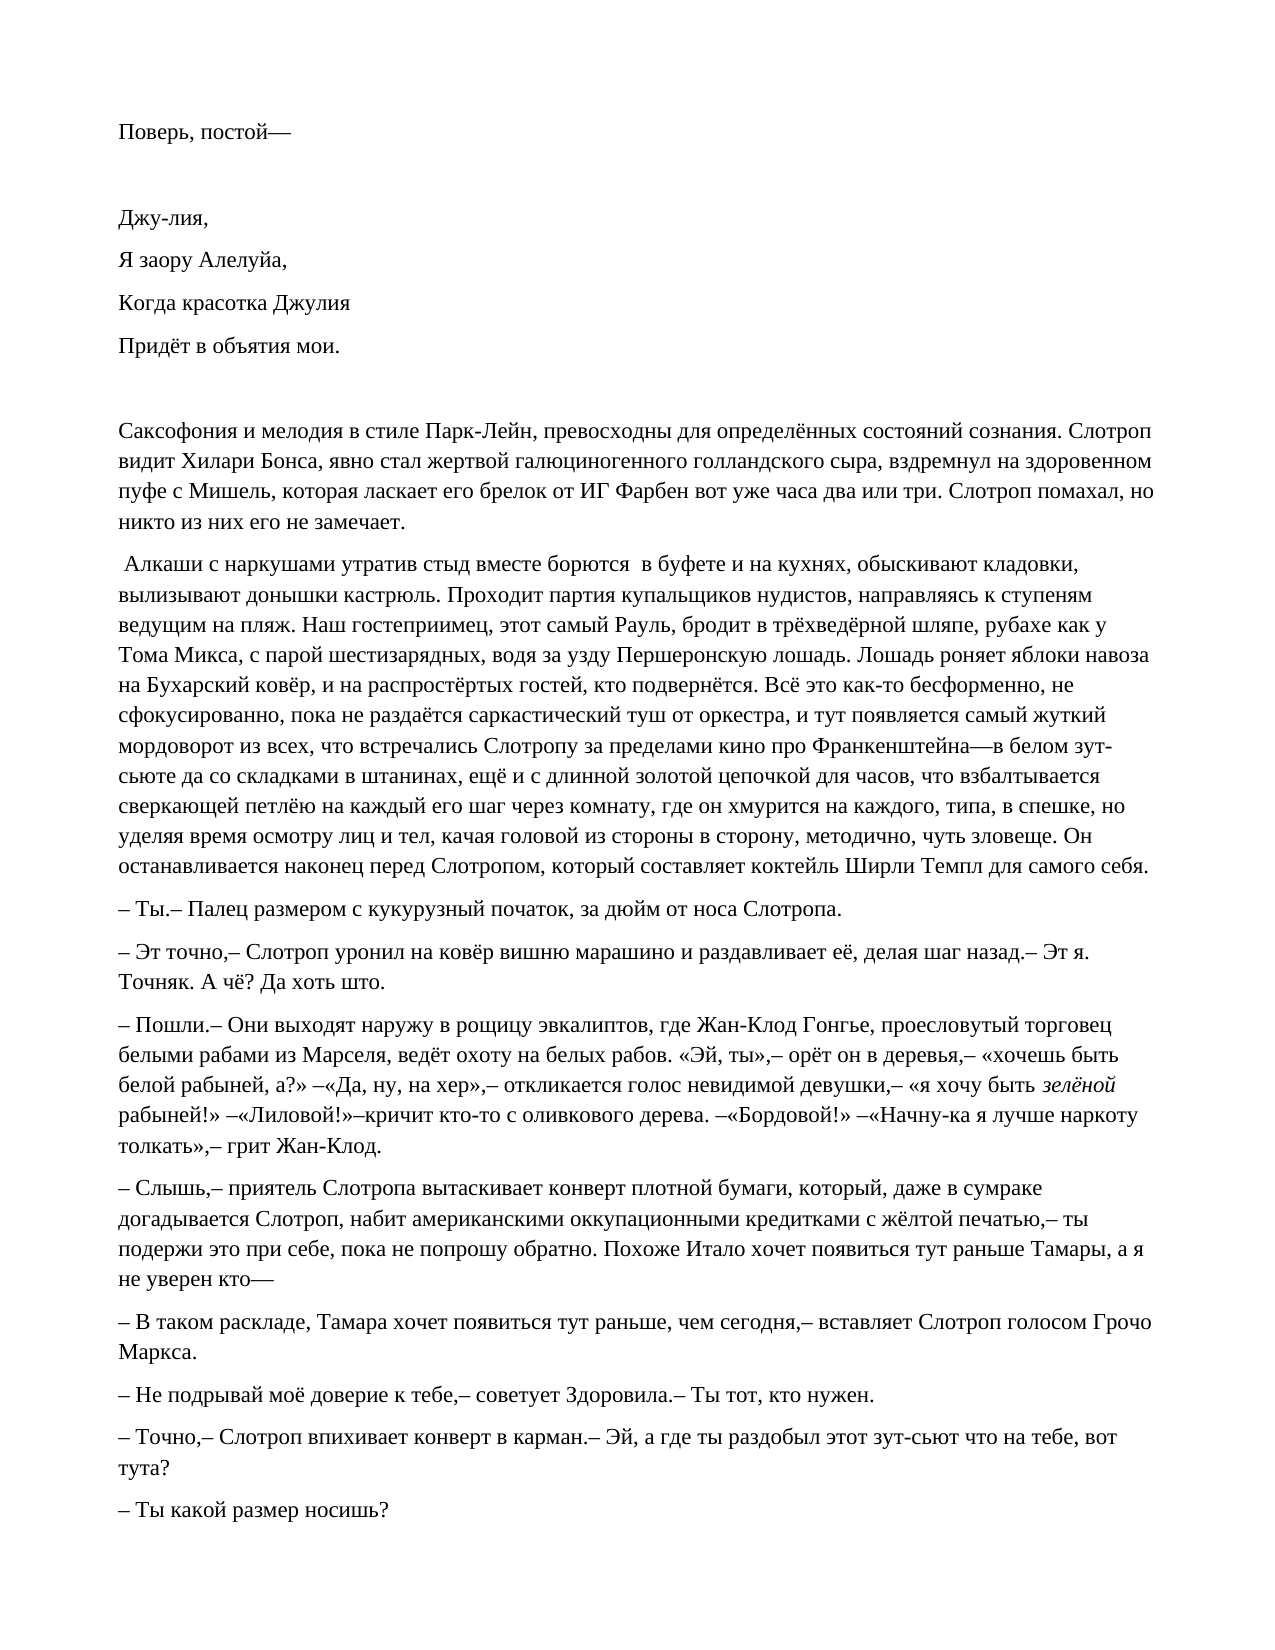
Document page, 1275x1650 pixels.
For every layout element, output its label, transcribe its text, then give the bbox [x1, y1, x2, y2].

text Придёт в объятия мои. [118, 332, 1157, 358]
text Когда красотка Джулия [118, 289, 1157, 315]
text Алкаши с наркушами утратив стыд вместе борются в буфете и на кухнях, обыскивают кладовки, вылизывают донышки кастрюль. Проходит партия купальщиков нудистов, направляясь к ступеням ведущим на пляж. Наш гостеприимец, этот самый Рауль, бродит в трёхведёрной шляпе, рубахе как у Тома Микса, с парой шестизарядных, водя за узду Першеронскую лошадь. Лошадь роняет яблоки навоза на Бухарский ковёр, и на распростёртых гостей, кто подвернётся. Всё это как-то бесформенно, не сфокусированно, пока не раздаётся саркастический туш от оркестра, и тут появляется самый жуткий мордоворот из всех, что встречались Слотропу за пределами кино про Франкенштейна—в белом зут-сьюте да со складками в штанинах, ещё и с длинной золотой цепочкой для часов, что взбалтывается сверкающей петлёю на каждый его шаг через комнату, где он хмурится на каждого, типа, в спешке, но уделяя время осмотру лиц и тел, качая головой из стороны в сторону, методично, чуть зловеще. Он останавливается наконец перед Слотропом, который составляет коктейль Ширли Темпл для самого себя. [118, 550, 1157, 879]
text – Пошли.– Они выходят наружу в рощицу эвкалиптов, где Жан-Клод Гонгье, проесловутый торговец белыми рабами из Марселя, ведёт охоту на белых рабов. «Эй, ты»,– орёт он в деревья,– «хочешь быть белой рабыней, а?» –«Да, ну, на хер»,– откликается голос невидимой девушки,– «я хочу быть зелёной рабыней!» –«Лиловой!»–кричит кто-то с оливкового дерева. –«Бордовой!» –«Начну-ка я лучше наркоту толкать»,– грит Жан-Клод. [118, 1011, 1157, 1158]
text – Слышь,– приятель Слотропа вытаскивает конверт плотной бумаги, который, даже в сумраке догадывается Слотроп, набит американскими оккупационными кредитками с жёлтой печатью,– ты подержи это при себе, пока не попрошу обратно. Похоже Итало хочет появиться тут раньше Тамары, а я не уверен кто— [118, 1174, 1157, 1291]
text Саксофония и мелодия в стиле Парк-Лейн, превосходны для определённых состояний сознания. Слотроп видит Хилари Бонса, явно стал жертвой галюциногенного голландского сыра, вздремнул на здоровенном пуфе с Мишель, которая ласкает его брелок от ИГ Фарбен вот уже часа два или три. Слотроп помахал, но никто из них его не замечает. [118, 417, 1157, 534]
text Я заору Алелуйа, [118, 246, 1157, 273]
text – Точно,– Слотроп впихивает конверт в карман.– Эй, а где ты раздобыл этот зут-сьют что на тебе, вот тута? [118, 1423, 1157, 1480]
text – Ты какой размер носишь? [118, 1496, 1157, 1523]
text Поверь, постой— [118, 118, 1157, 144]
text – В таком раскладе, Тамара хочет появиться тут раньше, чем сегодня,– вставляет Слотроп голосом Грочо Маркса. [118, 1308, 1157, 1364]
text – Не подрывай моё доверие к тебе,– советует Здоровила.– Ты тот, кто нужен. [118, 1381, 1157, 1407]
text – Ты.– Палец размером с кукурузный початок, за дюйм от носа Слотропа. [118, 895, 1157, 922]
text – Эт точно,– Слотроп уронил на ковёр вишню марашино и раздавливает её, делая шаг назад.– Эт я. Точняк. А чё? Да хоть што. [118, 938, 1157, 994]
text Джу-лия, [118, 203, 1157, 230]
